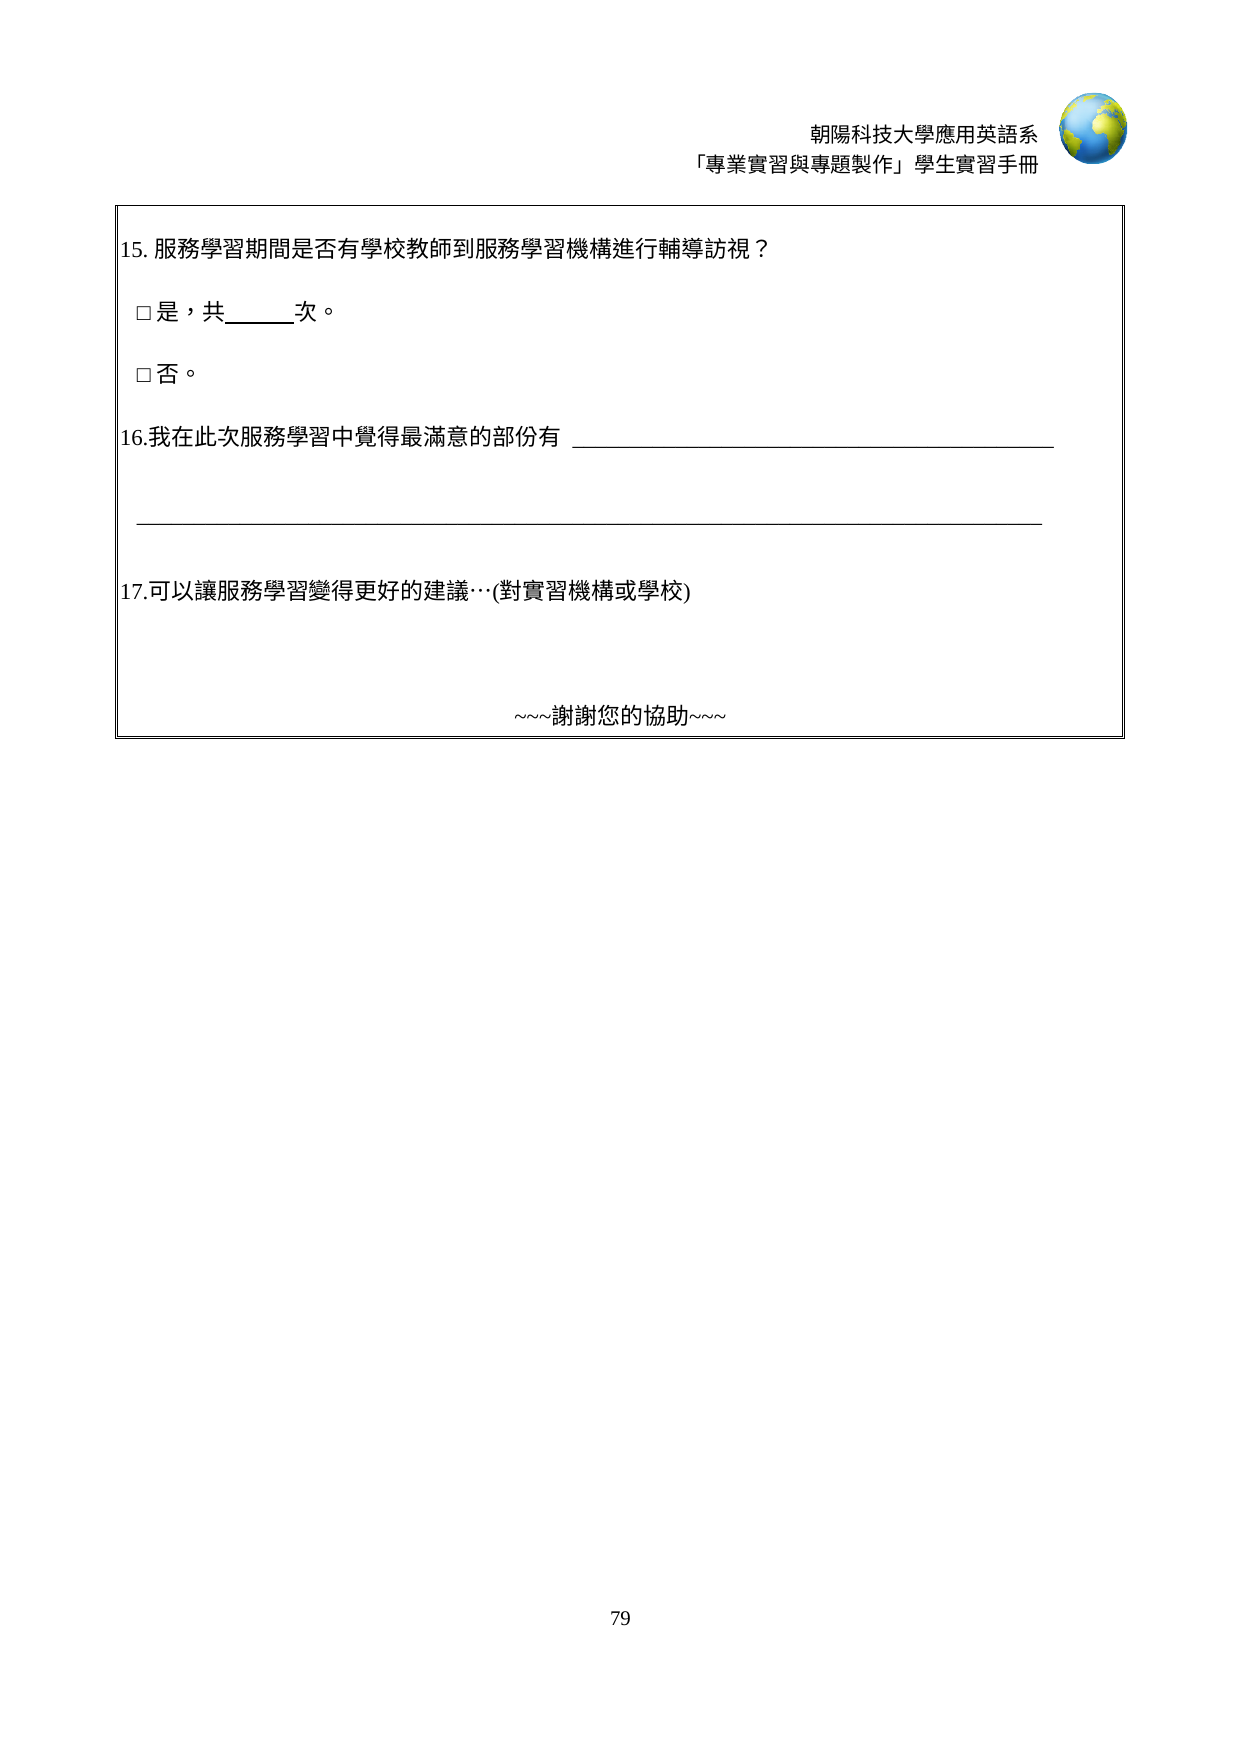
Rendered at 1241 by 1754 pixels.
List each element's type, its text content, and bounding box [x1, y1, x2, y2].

table_cell 15. 服務學習期間是否有學校教師到服務學習機構進行輔導訪視？ □ 是，共 次。 □ 否。 16.我在此次服務學習中覺得最滿意的部份有 __________________________________________ _______________________________________________________________________________ 17.可以讓服務學習變得更好的建議…(對實習機構或學校) ~~~謝謝您的協助~~~ [118, 206, 1122, 736]
